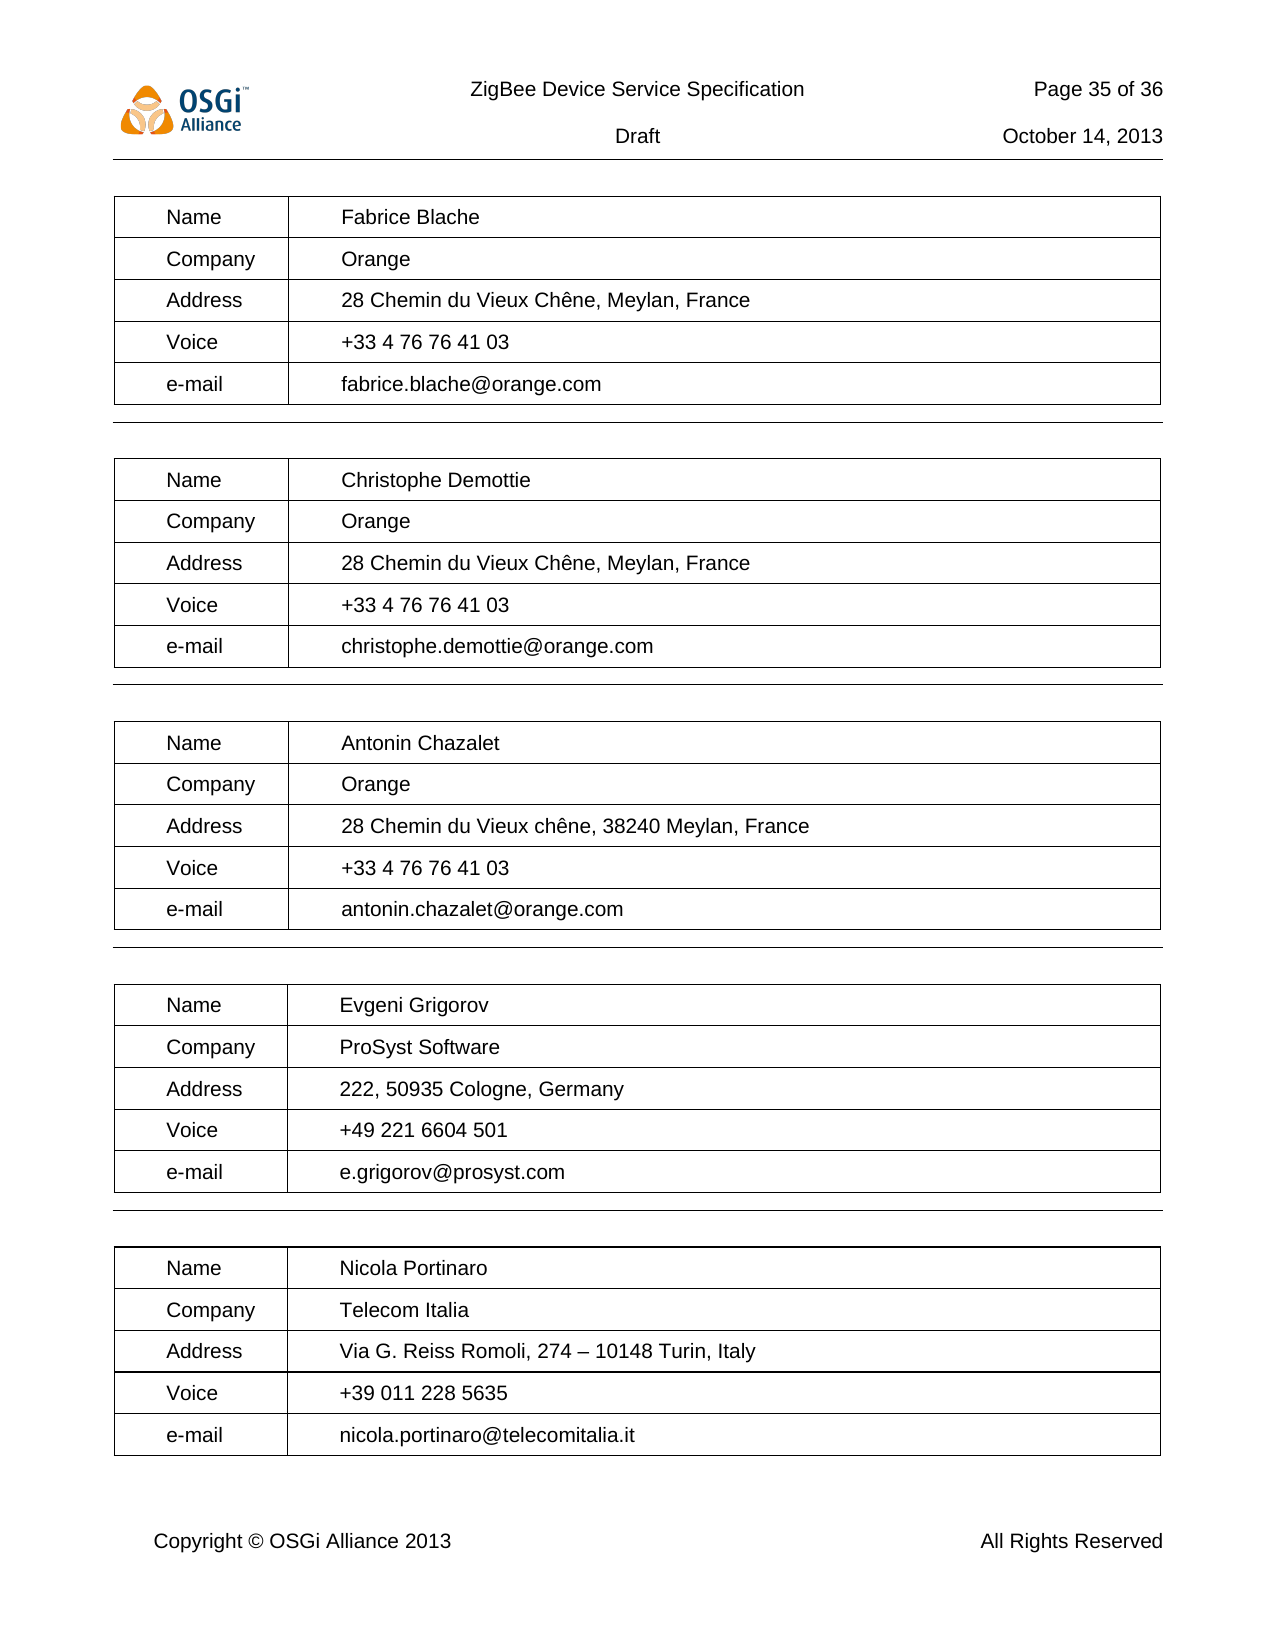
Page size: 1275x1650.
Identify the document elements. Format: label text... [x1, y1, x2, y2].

table_cell Company [115, 238, 288, 279]
table_cell Address [115, 1068, 287, 1109]
table_cell Voice [115, 322, 288, 362]
table_cell 28 Chemin du Vieux Chêne, Meylan, France [289, 543, 1160, 583]
table_cell +33 4 76 76 41 03 [289, 847, 1160, 888]
table_header Fabrice Blache [289, 197, 1160, 237]
table_cell Telecom Italia [288, 1289, 1160, 1330]
table_cell e.grigorov@prosyst.com [288, 1151, 1160, 1192]
table_cell Company [115, 1026, 287, 1067]
picture [113, 78, 257, 142]
table_cell 28 Chemin du Vieux chêne, 38240 Meylan, France [289, 805, 1160, 846]
table_header Name [115, 1248, 287, 1288]
table_header Name [115, 985, 287, 1025]
table_cell Company [115, 1289, 287, 1330]
table_cell +33 4 76 76 41 03 [289, 322, 1160, 362]
table_cell Voice [115, 847, 288, 888]
table_cell fabrice.blache@orange.com [289, 363, 1160, 404]
table_header Evgeni Grigorov [288, 985, 1160, 1025]
table_cell Address [115, 805, 288, 846]
table_cell e-mail [115, 363, 288, 404]
table_header Christophe Demottie [289, 459, 1160, 500]
table_header Antonin Chazalet [289, 722, 1160, 763]
table_cell antonin.chazalet@orange.com [289, 889, 1160, 929]
table_cell Company [115, 501, 288, 542]
table_cell Address [115, 280, 288, 321]
table_cell Company [115, 764, 288, 804]
table_cell Voice [115, 1373, 287, 1413]
table_cell e-mail [115, 1414, 287, 1455]
table_cell christophe.demottie@orange.com [289, 626, 1160, 667]
table_cell Address [115, 543, 288, 583]
table_cell e-mail [115, 889, 288, 929]
table_cell 222, 50935 Cologne, Germany [288, 1068, 1160, 1109]
table_cell +39 011 228 5635 [288, 1373, 1160, 1413]
table_cell e-mail [115, 626, 288, 667]
table_cell ProSyst Software [288, 1026, 1160, 1067]
table_header Nicola Portinaro [288, 1248, 1160, 1288]
table_cell Via G. Reiss Romoli, 274 – 10148 Turin, Italy [288, 1331, 1160, 1371]
table_header Name [115, 197, 288, 237]
table_header Name [115, 722, 288, 763]
table_cell Voice [115, 584, 288, 625]
table_cell Voice [115, 1110, 287, 1150]
table_cell Orange [289, 501, 1160, 542]
table_cell +49 221 6604 501 [288, 1110, 1160, 1150]
table_cell 28 Chemin du Vieux Chêne, Meylan, France [289, 280, 1160, 321]
table_cell Orange [289, 238, 1160, 279]
table_cell Orange [289, 764, 1160, 804]
table_cell +33 4 76 76 41 03 [289, 584, 1160, 625]
table_cell Address [115, 1331, 287, 1371]
table_header Name [115, 459, 288, 500]
table_cell e-mail [115, 1151, 287, 1192]
table_cell nicola.portinaro@telecomitalia.it [288, 1414, 1160, 1455]
